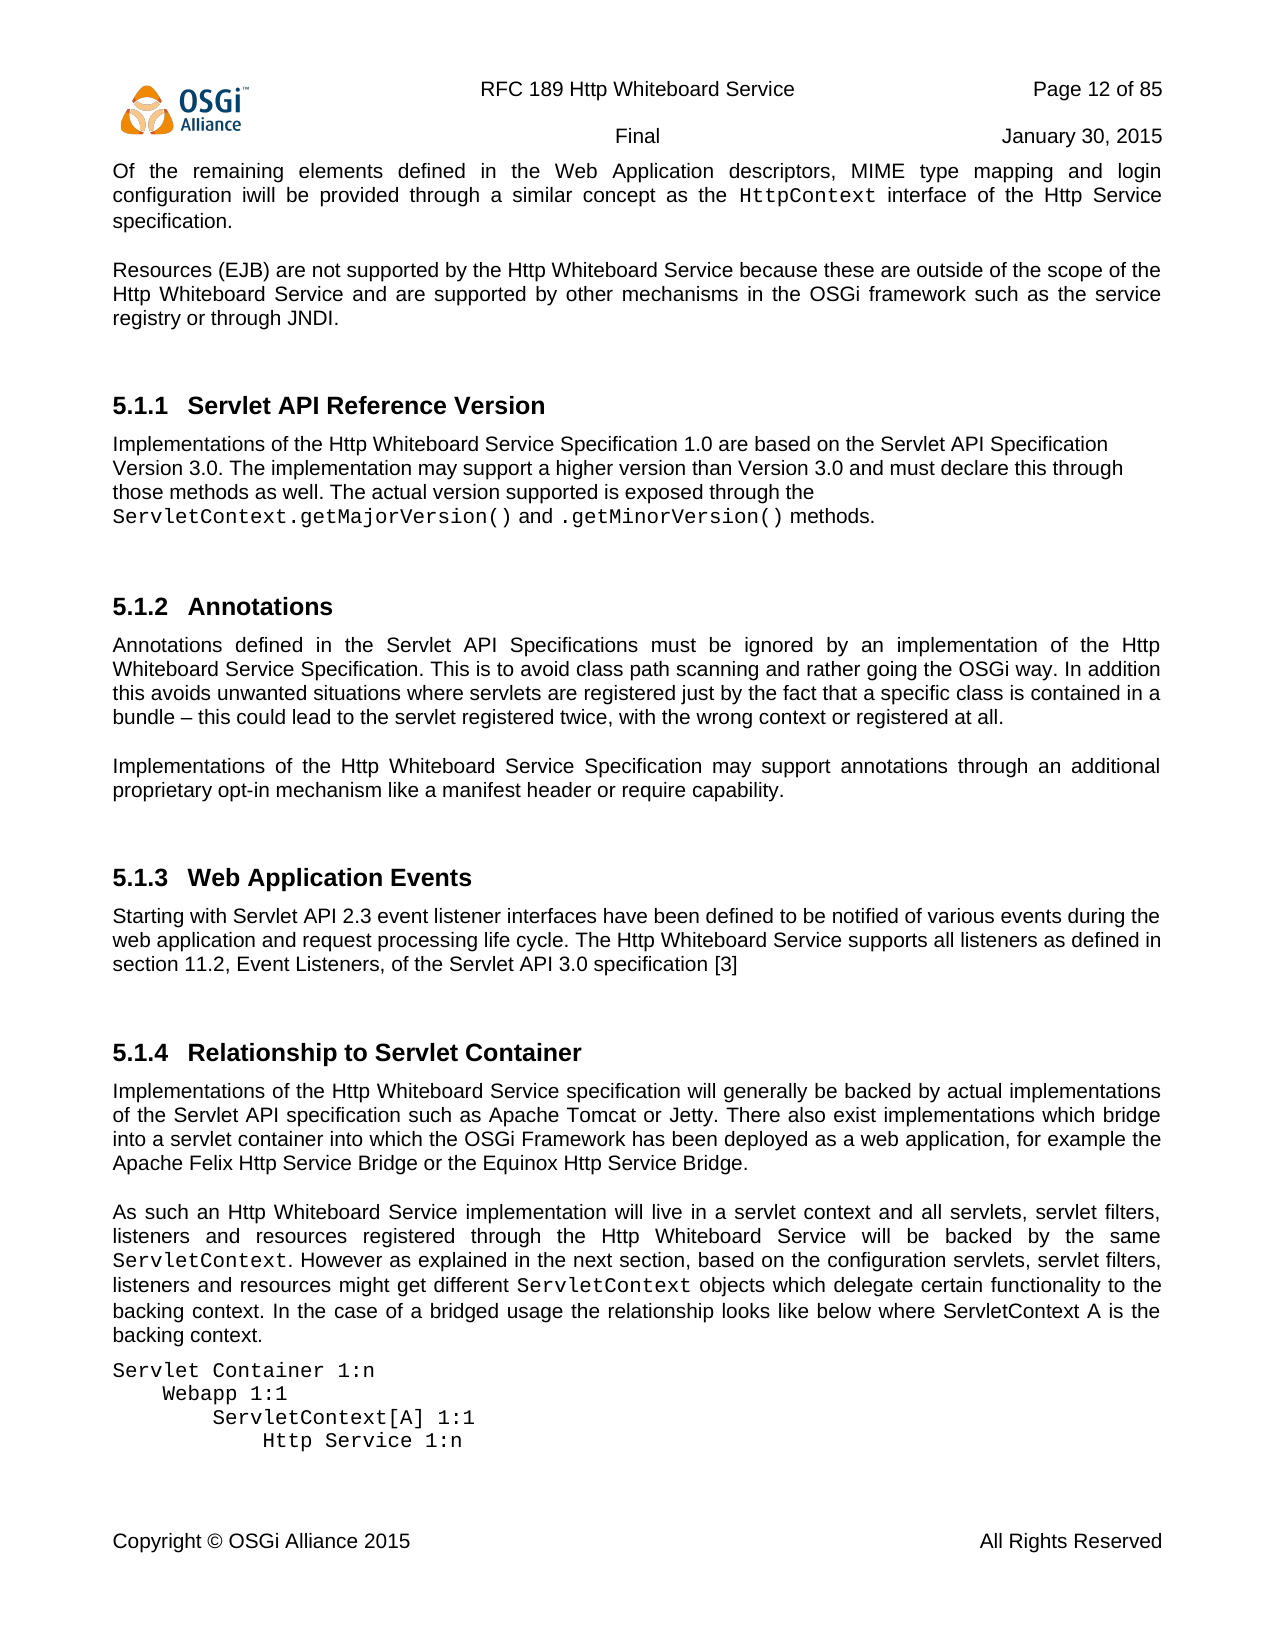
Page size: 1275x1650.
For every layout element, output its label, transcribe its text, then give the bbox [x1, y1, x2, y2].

text Servlet Container 1:n [112, 1359, 1162, 1383]
text Of the remaining elements defined in the Web Application descriptors, MIME type mapping and login configuration iwill be provided through a similar concept as the HttpContext interface of the Http Service specification. [112, 159, 1162, 233]
subtitle Relationship to Servlet Container [112, 1037, 1162, 1066]
subtitle Web Application Events [112, 863, 1162, 892]
subtitle Servlet API Reference Version [112, 391, 1162, 420]
text Annotations defined in the Servlet API Specifications must be ignored by an implementation of the Http Whiteboard Service Specification. This is to avoid class path scanning and rather going the OSGi way. In addition this avoids unwanted situations where servlets are registered just by the fact that a specific class is contained in a bundle – this could lead to the servlet registered twice, with the wrong context or registered at all. [112, 633, 1162, 728]
text Webapp 1:1 [112, 1383, 1162, 1407]
text Implementations of the Http Whiteboard Service Specification 1.0 are based on the Servlet API Specification Version 3.0. The implementation may support a higher version than Version 3.0 and must declare this through those methods as well. The actual version supported is exposed through the ServletContext.getMajorVersion() and .getMinorVersion() methods. [112, 432, 1162, 530]
text Http Service 1:n [112, 1431, 1162, 1454]
text Starting with Servlet API 2.3 event listener interfaces have been defined to be notified of various events during the web application and request processing life cycle. The Http Whiteboard Service supports all listeners as defined in section 11.2, Event Listeners, of the Servlet API 3.0 specification [3]. [112, 904, 1162, 976]
text Implementations of the Http Whiteboard Service Specification may support annotations through an additional proprietary opt-in mechanism like a manifest header or require capability. [112, 753, 1162, 801]
text Resources (EJB) are not supported by the Http Whiteboard Service because these are outside of the scope of the Http Whiteboard Service and are supported by other mechanisms in the OSGi framework such as the service registry or through JNDI. [112, 258, 1162, 329]
picture [113, 78, 257, 142]
text As such an Http Whiteboard Service implementation will live in a servlet context and all servlets, servlet filters, listeners and resources registered through the Http Whiteboard Service will be backed by the same ServletContext. However as explained in the next section, based on the configuration servlets, servlet filters, listeners and resources might get different ServletContext objects which delegate certain functionality to the backing context. In the case of a bridged usage the relationship looks like below where ServletContext A is the backing context. [112, 1199, 1162, 1347]
subtitle Annotations [112, 591, 1162, 620]
text ServletContext[A] 1:1 [112, 1407, 1162, 1431]
text Implementations of the Http Whiteboard Service specification will generally be backed by actual implementations of the Servlet API specification such as Apache Tomcat or Jetty. There also exist implementations which bridge into a servlet container into which the OSGi Framework has been deployed as a web application, for example the Apache Felix Http Service Bridge or the Equinox Http Service Bridge. [112, 1079, 1162, 1174]
